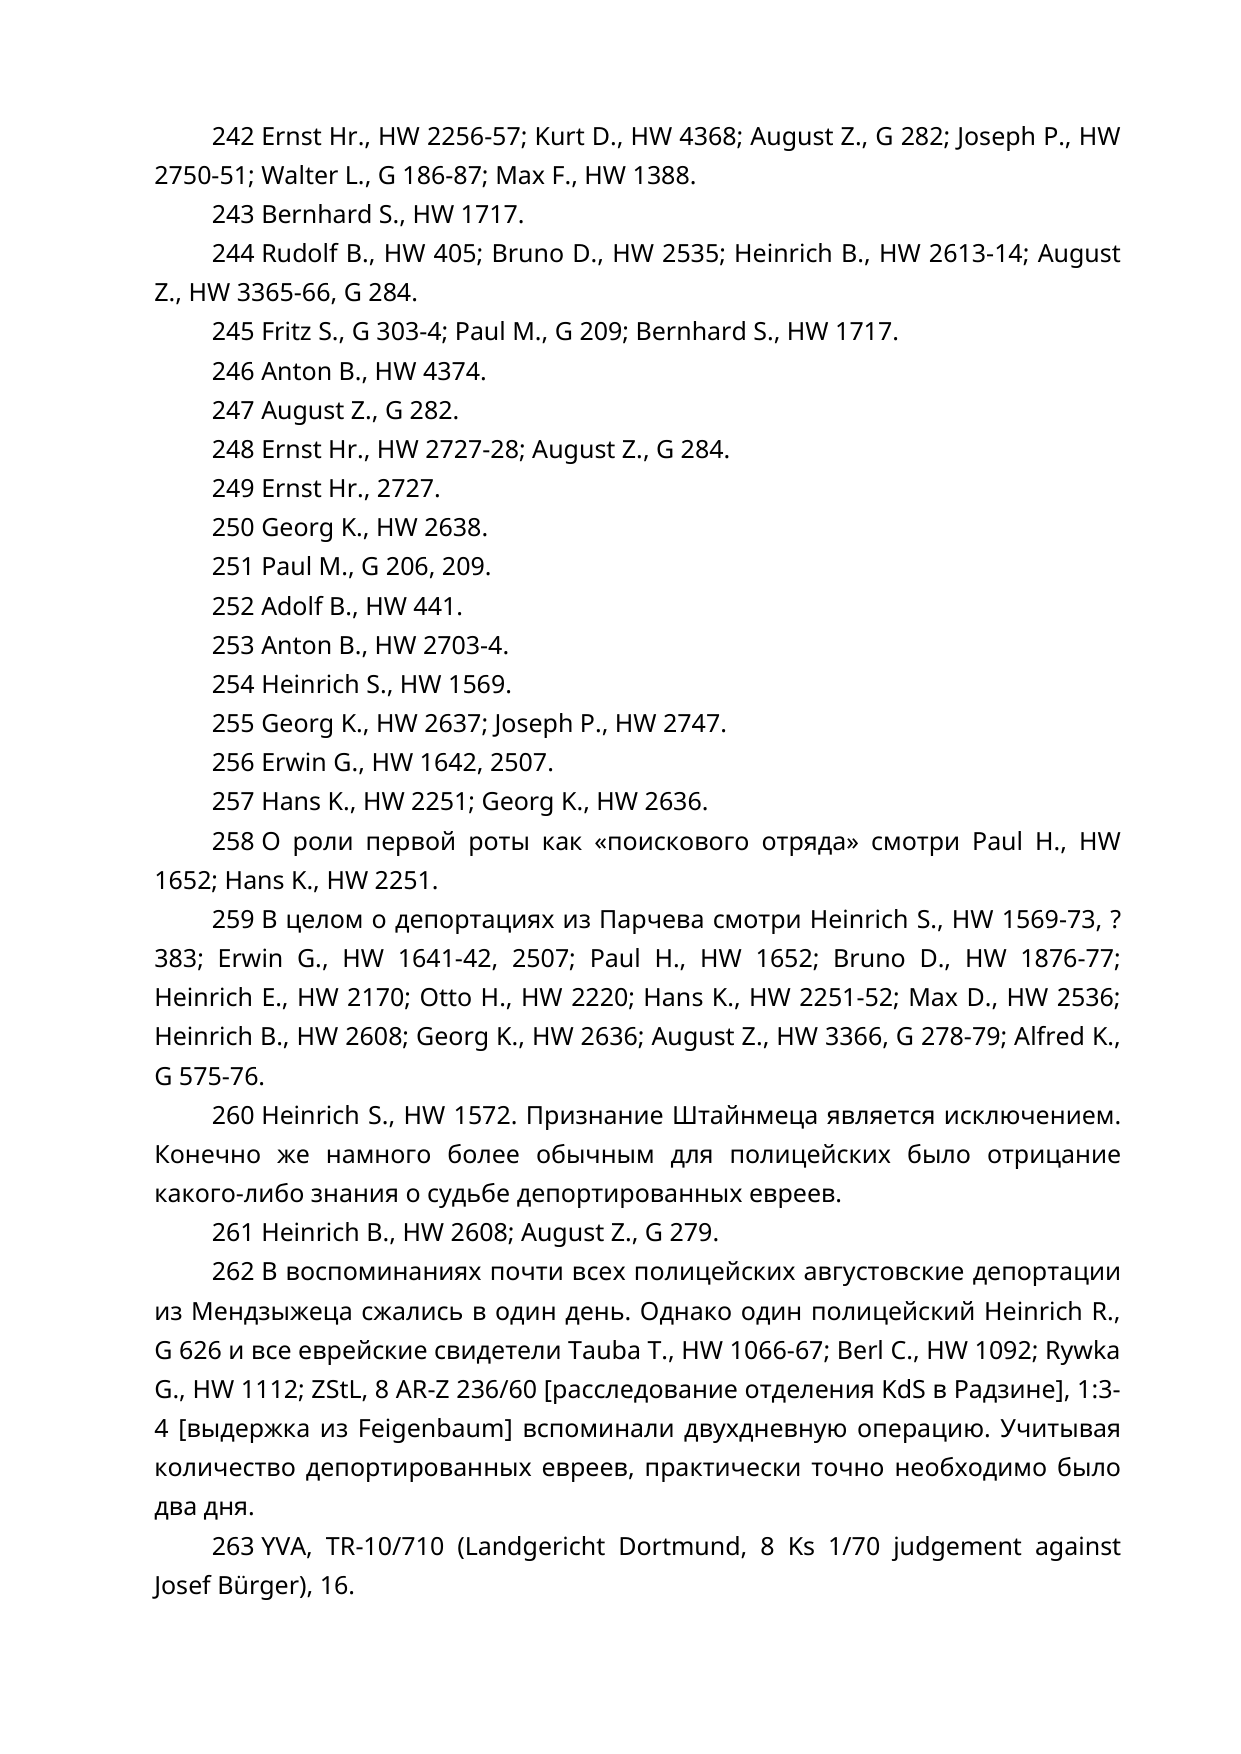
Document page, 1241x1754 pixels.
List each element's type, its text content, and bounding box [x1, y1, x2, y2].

text Anton B., HW 4374. [118, 353, 1122, 387]
text Ernst Hr., 2727. [118, 471, 1122, 505]
text Paul M., G 206, 209. [118, 549, 1122, 583]
text Anton B., HW 2703-4. [118, 627, 1122, 661]
text Adolf B., HW 441. [118, 588, 1122, 622]
text Ernst Hr., HW 2256-57; Kurt D., HW 4368; August Z., G 282; Joseph P., HW 2750-51; Walter L., G 186-87; Max F., HW 1388. [118, 118, 1122, 191]
text В целом о депортациях из Парчева смотри Heinrich S., HW 1569-73, ?383; Erwin G., HW 1641-42, 2507; Paul H., HW 1652; Bruno D., HW 1876-77; Heinrich E., HW 2170; Otto H., HW 2220; Hans K., HW 2251-52; Max D., HW 2536; Heinrich B., HW 2608; Georg K., HW 2636; August Z., HW 3366, G 278-79; Alfred K., G 575-76. [118, 901, 1122, 1092]
text Rudolf B., HW 405; Bruno D., HW 2535; Heinrich B., HW 2613-14; August Z., HW 3365-66, G 284. [118, 236, 1122, 309]
text YVA, TR-10/710 (Landgericht Dortmund, 8 Ks 1/70 judgement against Josef Bürger), 16. [118, 1528, 1122, 1601]
text Ernst Hr., HW 2727-28; August Z., G 284. [118, 431, 1122, 466]
text August Z., G 282. [118, 392, 1122, 426]
text Heinrich S., HW 1569. [118, 666, 1122, 701]
text В воспоминаниях почти всех полицейских августовские депортации из Мендзыжеца сжались в один день. Однако один полицейский Heinrich R., G 626 и все еврейские свидетели Tauba T., HW 1066-67; Berl C., HW 1092; Rywka G., HW 1112; ZStL, 8 AR-Z 236/60 [расследование отделения KdS в Радзине], 1:3-4 [выдержка из Feigenbaum] вспоминали двухдневную операцию. Учитывая количество депортированных евреев, практически точно необходимо было два дня. [118, 1254, 1122, 1523]
text Georg K., HW 2637; Joseph P., HW 2747. [118, 706, 1122, 740]
text О роли первой роты как «поискового отряда» смотри Paul H., HW 1652; Hans K., HW 2251. [118, 823, 1122, 896]
text Hans K., HW 2251; Georg K., HW 2636. [118, 784, 1122, 818]
text Fritz S., G 303-4; Paul M., G 209; Bernhard S., HW 1717. [118, 314, 1122, 348]
text Heinrich S., HW 1572. Признание Штайнмеца является исключением. Конечно же намного более обычным для полицейских было отрицание какого-либо знания о судьбе депортированных евреев. [118, 1097, 1122, 1210]
text Georg K., HW 2638. [118, 510, 1122, 544]
text Erwin G., HW 1642, 2507. [118, 745, 1122, 779]
text Heinrich B., HW 2608; August Z., G 279. [118, 1215, 1122, 1249]
text Bernhard S., HW 1717. [118, 196, 1122, 231]
